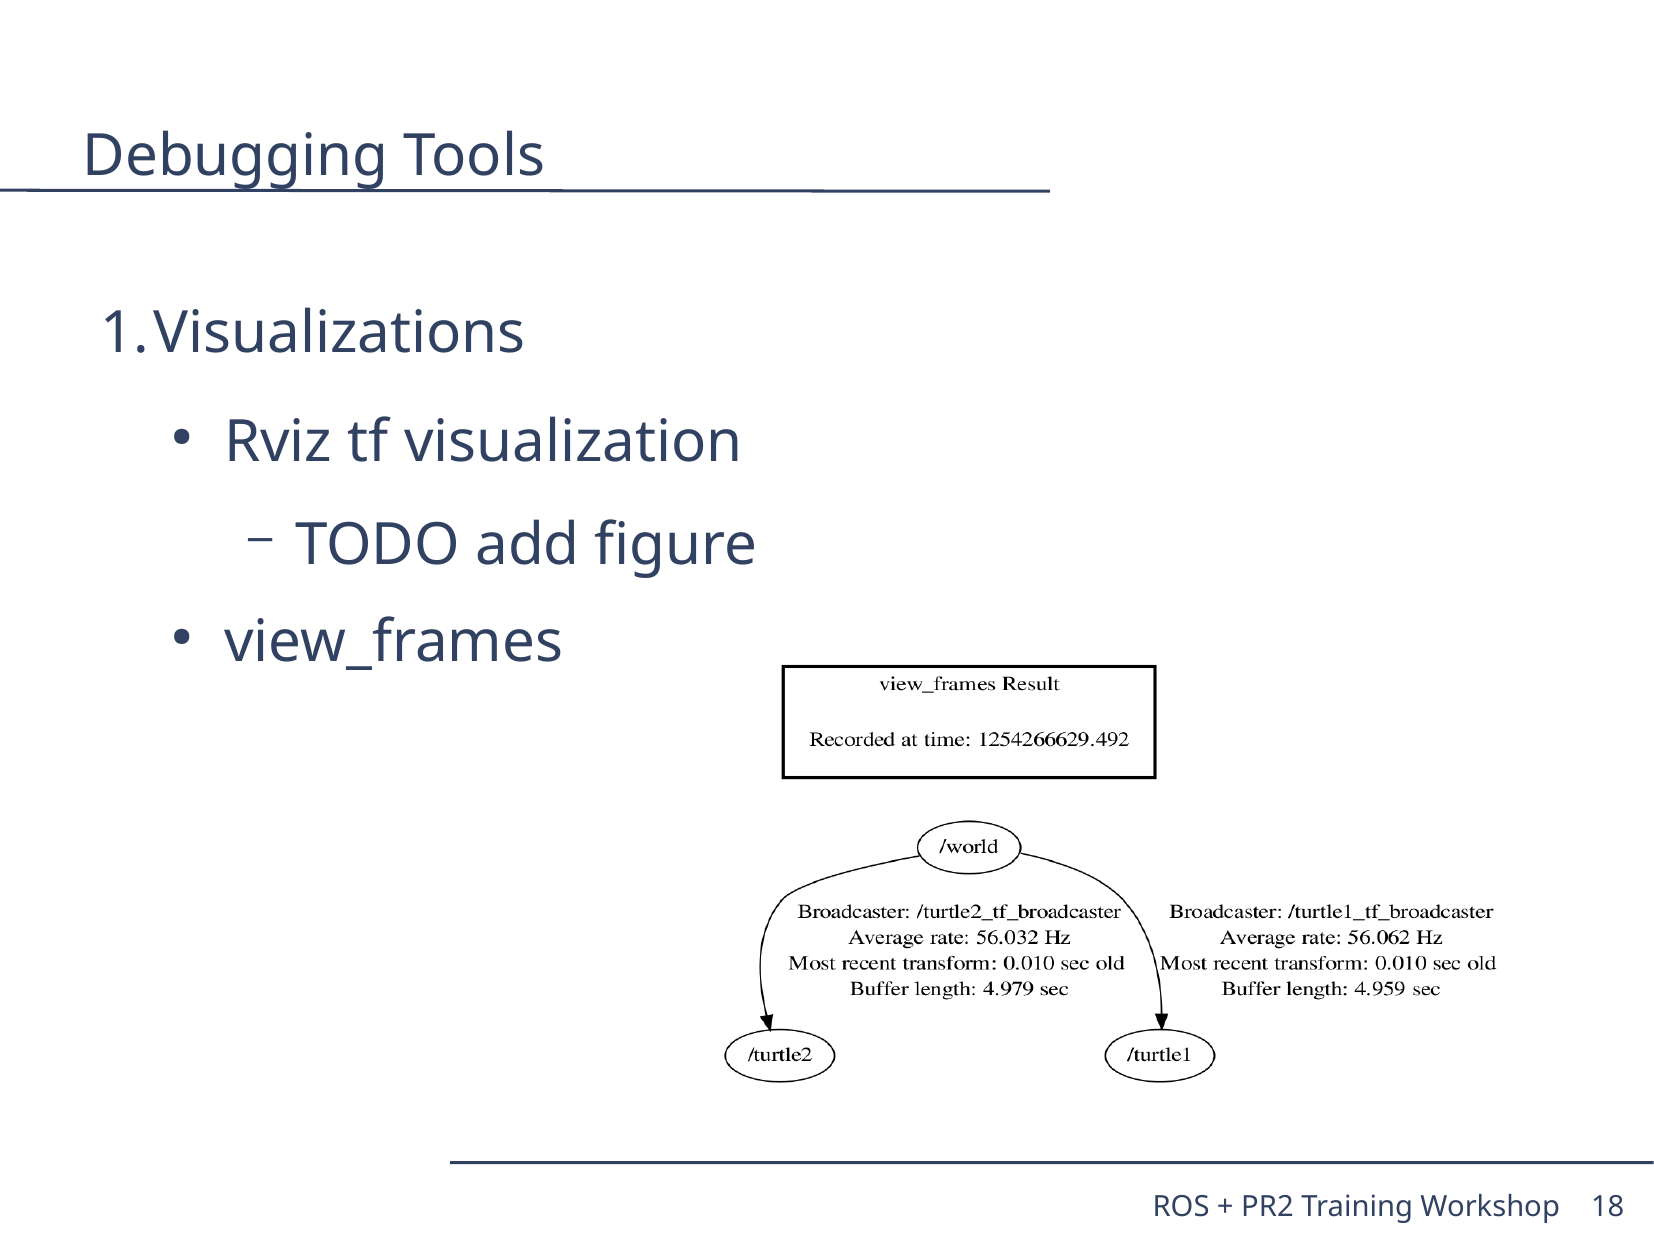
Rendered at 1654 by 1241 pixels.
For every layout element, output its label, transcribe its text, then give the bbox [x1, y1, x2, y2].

title Debugging Tools [82, 56, 1571, 250]
list Visualizations Rviz tf visualization TODO add figure view_frames [82, 290, 1571, 1109]
picture [712, 637, 1538, 1126]
